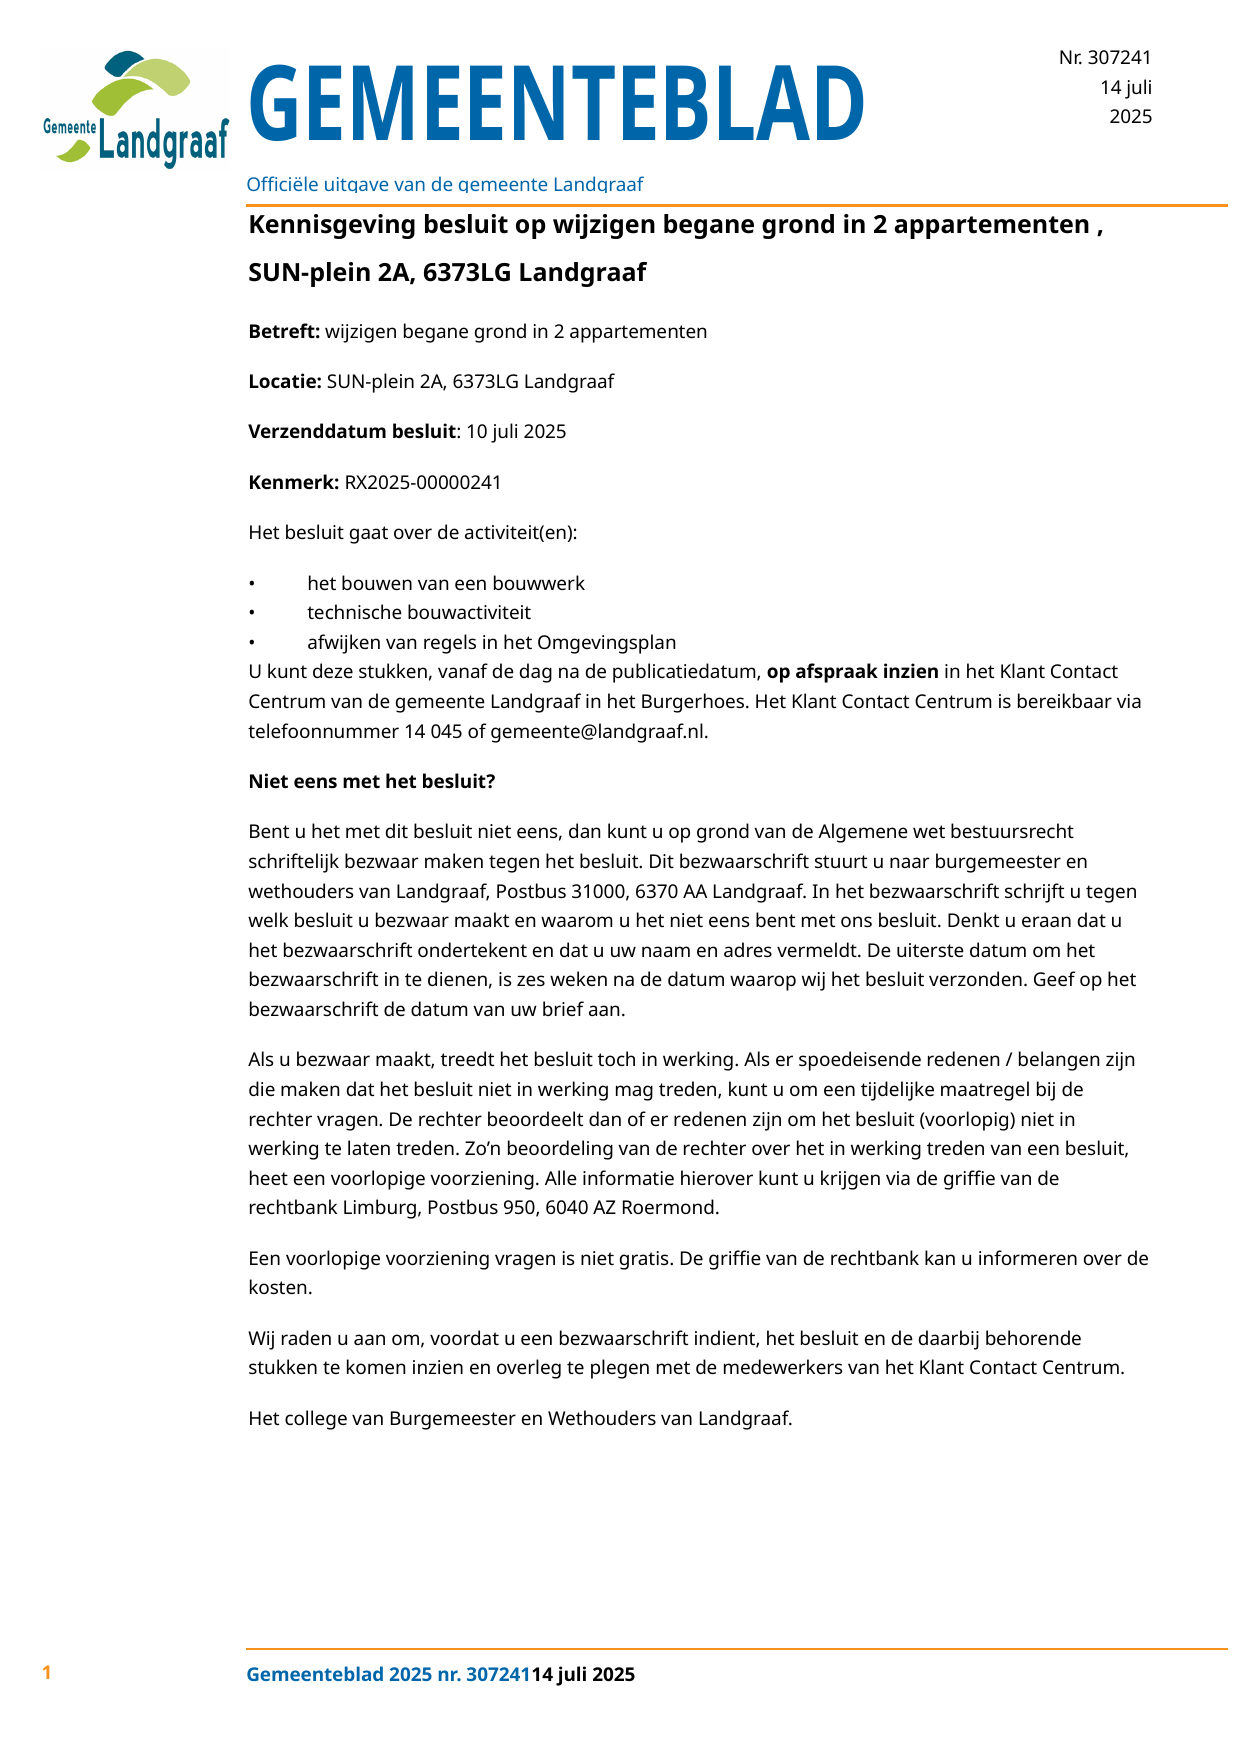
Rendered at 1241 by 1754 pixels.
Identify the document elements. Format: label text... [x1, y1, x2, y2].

picture [41, 47, 231, 172]
list afwijken van regels in het Omgevingsplan [248, 629, 1152, 655]
text Betreft: wijzigen begane grond in 2 appartementen [248, 318, 1152, 344]
text Bent u het met dit besluit niet eens, dan kunt u op grond van de Algemene wet bestuursrecht schriftelijk bezwaar maken tegen het besluit. Dit bezwaarschrift stuurt u naar burgemeester en wethouders van Landgraaf, Postbus 31000, 6370 AA Landgraaf. In het bezwaarschrift schrijft u tegen welk besluit u bezwaar maakt en waarom u het niet eens bent met ons besluit. Denkt u eraan dat u het bezwaarschrift ondertekent en dat u uw naam en adres vermeldt. De uiterste datum om het bezwaarschrift in te dienen, is zes weken na de datum waarop wij het besluit verzonden. Geef op het bezwaarschrift de datum van uw brief aan. [248, 819, 1152, 1022]
text U kunt deze stukken, vanaf de dag na de publicatiedatum, op afspraak inzien in het Klant Contact Centrum van de gemeente Landgraaf in het Burgerhoes. Het Klant Contact Centrum is bereikbaar via telefoonnummer 14 045 of gemeente@landgraaf.nl. [248, 659, 1152, 744]
text Een voorlopige voorziening vragen is niet gratis. De griffie van de rechtbank kan u informeren over de kosten. [248, 1245, 1152, 1300]
list technische bouwactiviteit [248, 599, 1152, 625]
text Verzenddatum besluit: 10 juli 2025 [248, 419, 1152, 444]
text Het besluit gaat over de activiteit(en): [248, 519, 1152, 545]
text Als u bezwaar maakt, treedt het besluit toch in werking. Als er spoedeisende redenen / belangen zijn die maken dat het besluit niet in werking mag treden, kunt u om een tijdelijke maatregel bij de rechter vragen. De rechter beoordeelt dan of er redenen zijn om het besluit (voorlopig) niet in werking te laten treden. Zo’n beoordeling van de rechter over het in werking treden van een besluit, heet een voorlopige voorziening. Alle informatie hierover kunt u krijgen via de griffie van de rechtbank Limburg, Postbus 950, 6040 AZ Roermond. [248, 1047, 1152, 1220]
text Wij raden u aan om, voordat u een bezwaarschrift indient, het besluit en de daarbij behorende stukken te komen inzien en overleg te plegen met de medewerkers van het Klant Contact Centrum. [248, 1325, 1152, 1380]
text Locatie: SUN-plein 2A, 6373LG Landgraaf [248, 368, 1152, 394]
list het bouwen van een bouwwerk [248, 570, 1152, 596]
text Het college van Burgemeester en Wethouders van Landgraaf. [248, 1405, 1152, 1431]
text Kenmerk: RX2025-00000241 [248, 469, 1152, 495]
text Kennisgeving besluit op wijzigen begane grond in 2 appartementen , SUN-plein 2A, 6373LG Landgraaf [248, 207, 1152, 288]
text Niet eens met het besluit? [248, 768, 1152, 794]
